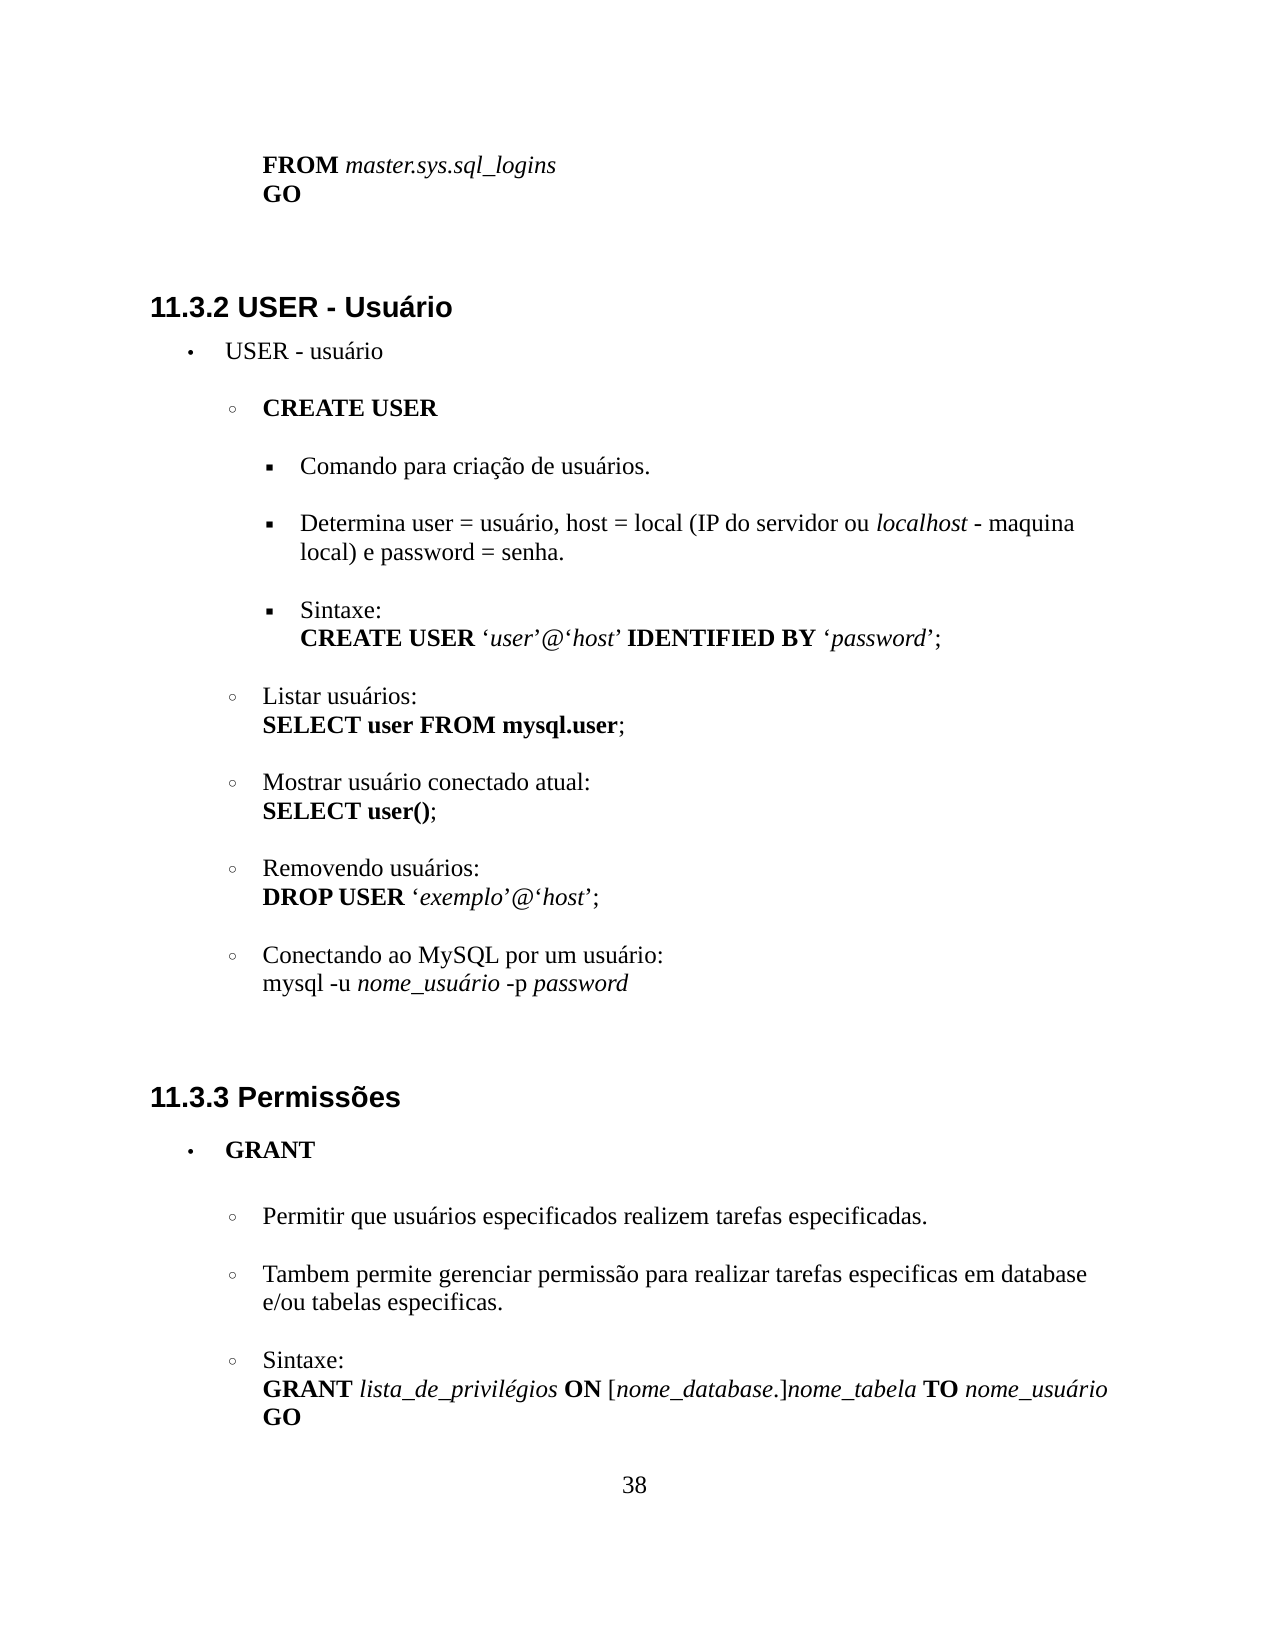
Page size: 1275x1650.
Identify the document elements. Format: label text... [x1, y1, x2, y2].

list USER - usuário [187, 336, 1125, 393]
list Removendo usuários: DROP USER ‘exemplo’@‘host’; [225, 853, 1125, 940]
subtitle 11.3.2 USER - Usuário [150, 290, 1125, 323]
list Mostrar usuário conectado atual: SELECT user(); [225, 767, 1125, 853]
subtitle 11.3.3 Permissões [150, 1080, 1125, 1113]
list Determina user = usuário, host = local (IP do servidor ou localhost - maquina local) e password = senha. [262, 508, 1125, 595]
list GRANT [187, 1135, 1125, 1192]
list FROM master.sys.sql_logins GO [225, 150, 1125, 236]
list Conectando ao MySQL por um usuário: mysql -u nome_usuário -p password [225, 940, 1125, 1026]
list Sintaxe: CREATE USER ‘user’@‘host’ IDENTIFIED BY ‘password’; [262, 595, 1125, 681]
list Listar usuários: SELECT user FROM mysql.user; [225, 681, 1125, 767]
list Sintaxe: GRANT lista_de_privilégios ON [nome_database.]nome_tabela TO nome_usuário GO [225, 1345, 1125, 1431]
list CREATE USER [225, 393, 1125, 451]
list Permitir que usuários especificados realizem tarefas especificadas. [225, 1201, 1125, 1259]
list Tambem permite gerenciar permissão para realizar tarefas especificas em database e/ou tabelas especificas. [225, 1259, 1125, 1345]
list Comando para criação de usuários. [262, 451, 1125, 508]
